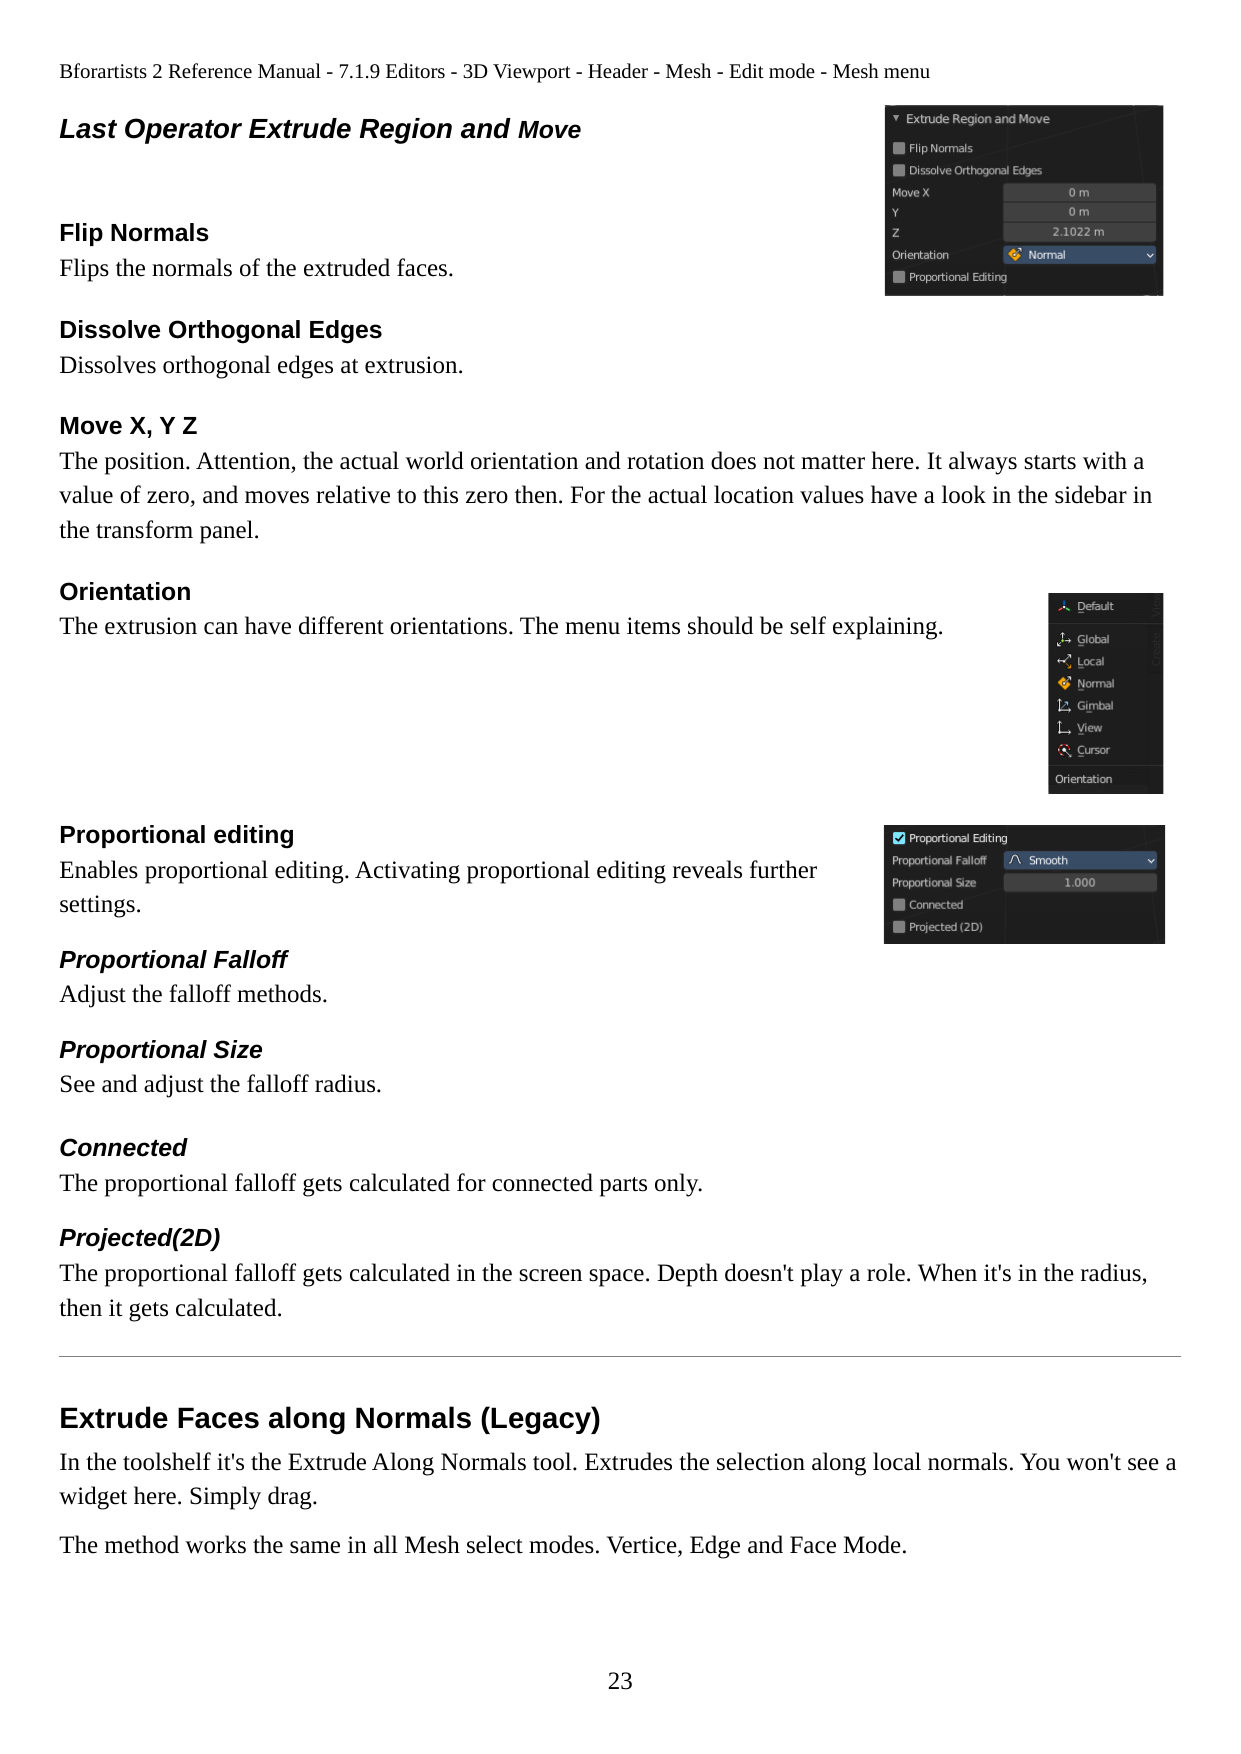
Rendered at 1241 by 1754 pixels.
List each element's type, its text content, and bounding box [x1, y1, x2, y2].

text The extrusion can have different orientations. The menu items should be self explaining. [59, 611, 1048, 640]
subtitle Dissolve Orthogonal Edges [59, 315, 1181, 343]
subtitle Proportional Falloff [59, 945, 1181, 973]
subtitle Last Operator Extrude Region and Move [59, 113, 884, 144]
subtitle Proportional Size [59, 1035, 1181, 1063]
subtitle Proportional editing [59, 820, 1181, 849]
text The proportional falloff gets calculated for connected parts only. [59, 1168, 1181, 1197]
text See and adjust the falloff radius. [59, 1069, 1181, 1098]
text Adjust the falloff methods. [59, 979, 1181, 1008]
subtitle Flip Normals [59, 218, 884, 247]
subtitle [1164, 218, 1181, 247]
subtitle Move X, Y Z [59, 411, 1181, 440]
text Dissolves orthogonal edges at extrusion. [59, 350, 1181, 378]
picture [1048, 593, 1164, 794]
subtitle Orientation [59, 577, 1181, 605]
text The proportional falloff gets calculated in the screen space. Depth doesn't play a role. When it's in the radius, then it gets calculated. [59, 1258, 1181, 1321]
subtitle Connected [59, 1133, 1181, 1162]
subtitle Extrude Faces along Normals (Legacy) [59, 1401, 1181, 1434]
subtitle Projected(2D) [59, 1223, 1181, 1252]
picture [883, 825, 1166, 944]
text In the toolshelf it's the Extrude Along Normals tool. Extrudes the selection along local normals. You won't see a widget here. Simply drag. [59, 1447, 1181, 1510]
text Enables proportional editing. Activating proportional editing reveals further settings. [59, 855, 883, 918]
text The position. Attention, the actual world orientation and rotation does not matter here. It always starts with a value of zero, and moves relative to this zero then. For the actual location values have a look in the sidebar in the transform panel. [59, 446, 1181, 544]
text The method works the same in all Mesh select modes. Vertice, Edge and Face Mode. [59, 1530, 1181, 1559]
picture [884, 105, 1164, 296]
text Flips the normals of the extruded faces. [59, 253, 884, 282]
